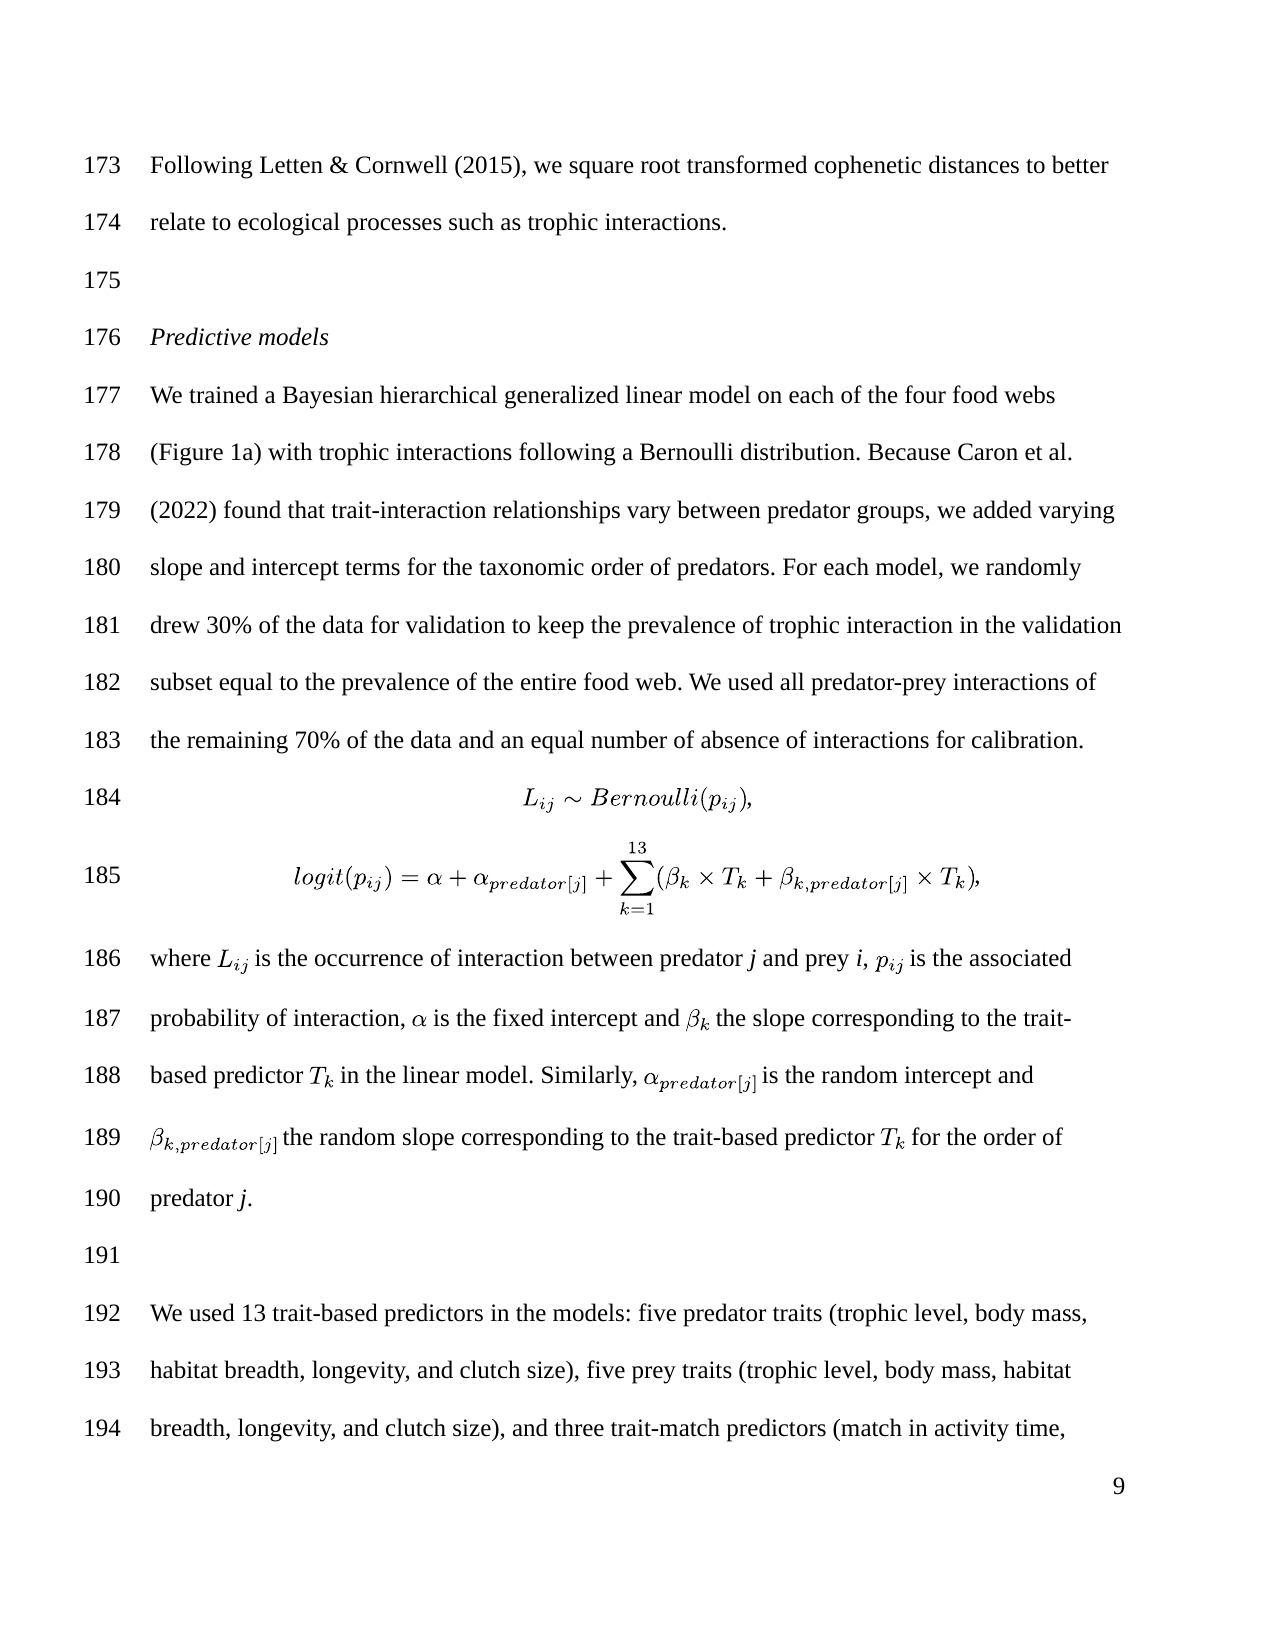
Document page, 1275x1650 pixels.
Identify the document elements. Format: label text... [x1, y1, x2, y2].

text Following Letten & Cornwell (2015), we square root transformed cophenetic distances to better relate to ecological processes such as trophic interactions. [150, 150, 1125, 236]
text where is the occurrence of interaction between predator j and prey i, is the associated probability of interaction, is the fixed intercept and the slope corresponding to the trait-based predictor in the linear model. Similarly, is the random intercept and the random slope corresponding to the trait-based predictor for the order of predator j. [150, 943, 1125, 1212]
text [150, 842, 620, 915]
text , [654, 842, 1125, 915]
text We used 13 trait-based predictors in the models: five predator traits (trophic level, body mass, habitat breadth, longevity, and clutch size), five prey traits (trophic level, body mass, habitat breadth, longevity, and clutch size), and three trait-match predictors (match in activity time, [150, 1298, 1125, 1442]
text We trained a Bayesian hierarchical generalized linear model on each of the four food webs (Figure 1a) with trophic interactions following a Bernoulli distribution. Because Caron et al. (2022) found that trait-interaction relationships vary between predator groups, we added varying slope and intercept terms for the taxonomic order of predators. For each model, we randomly drew 30% of the data for validation to keep the prevalence of trophic interaction in the validation subset equal to the prevalence of the entire food web. We used all predator-prey interactions of the remaining 70% of the data and an equal number of absence of interactions for calibration. [150, 380, 1125, 754]
text , [150, 782, 1125, 813]
text Predictive models [150, 322, 1125, 351]
